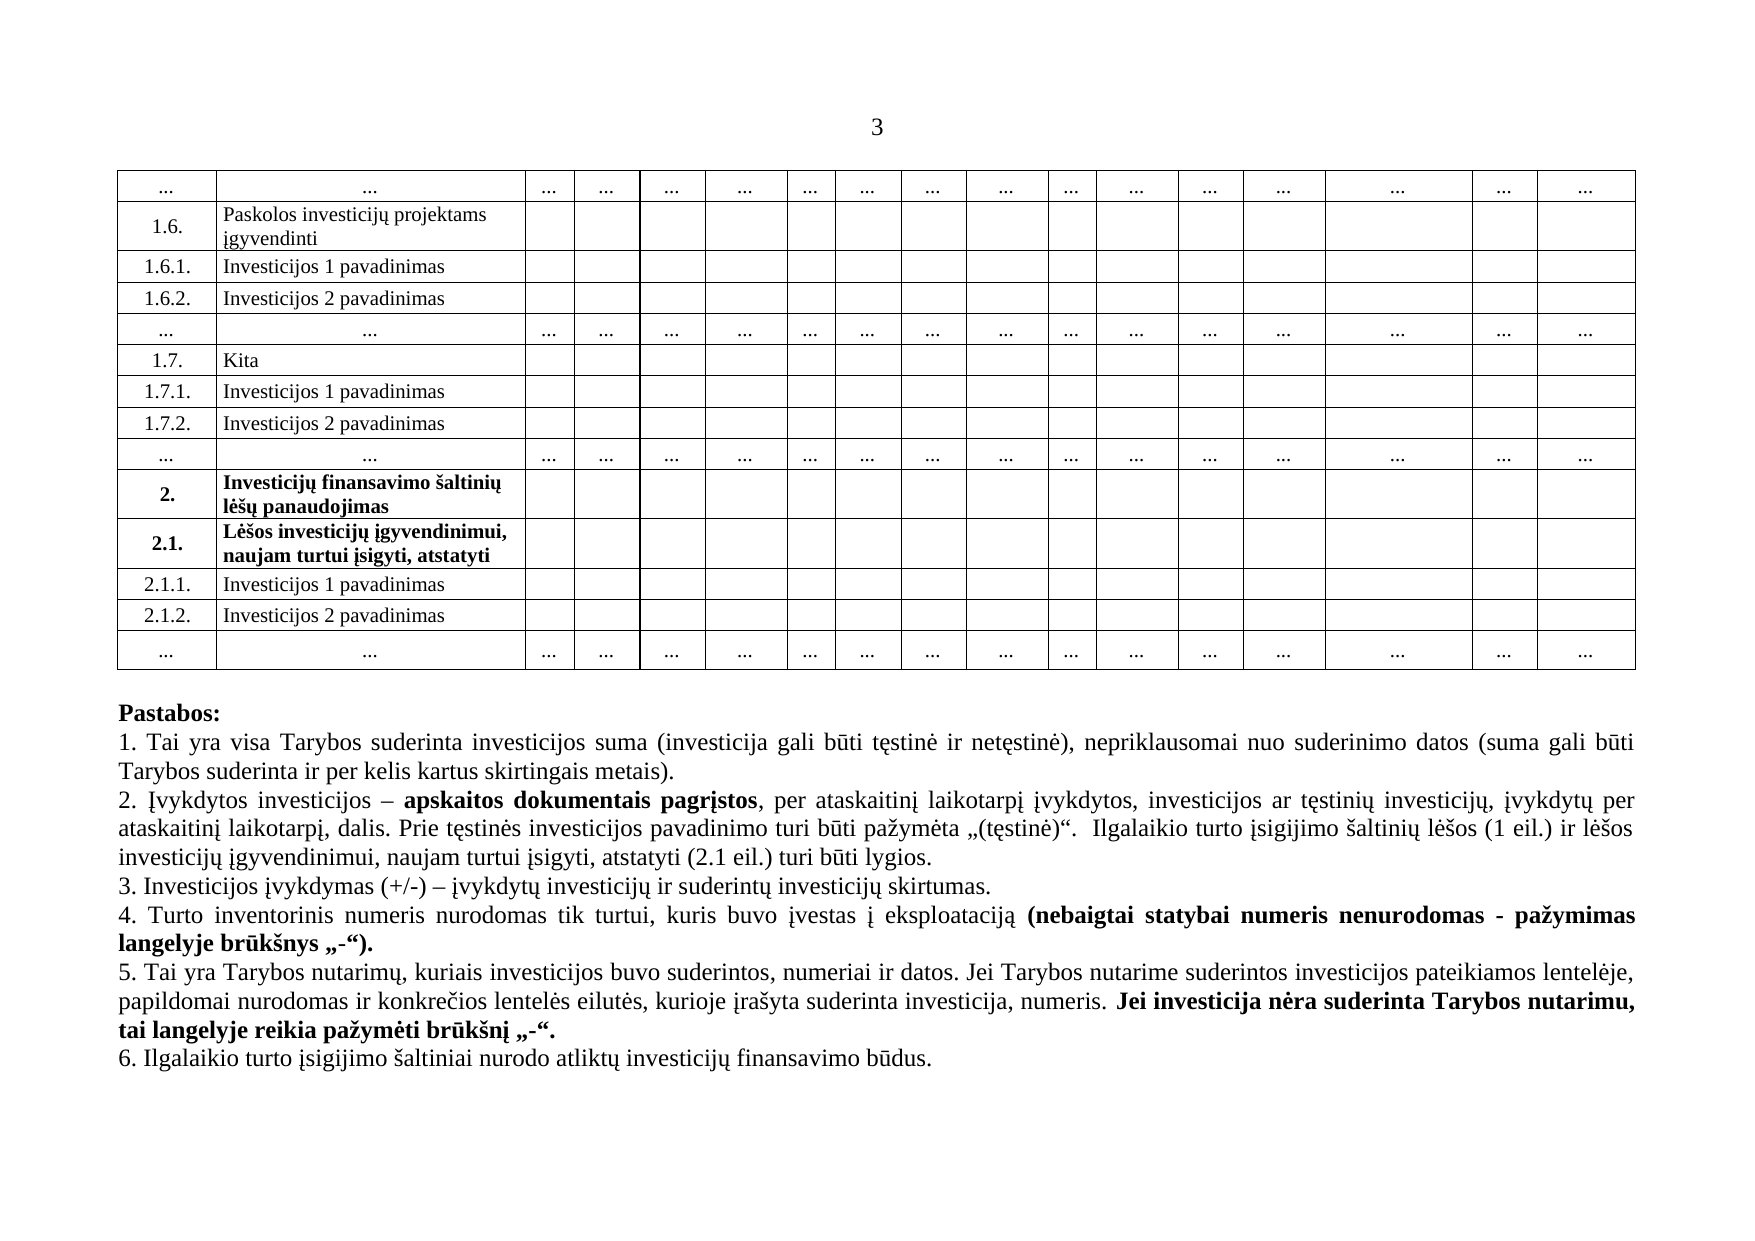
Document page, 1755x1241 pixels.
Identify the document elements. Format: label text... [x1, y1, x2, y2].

table_cell [1049, 202, 1096, 250]
table_cell [1049, 470, 1096, 518]
table_cell [902, 569, 966, 599]
table_cell [1473, 600, 1537, 630]
table_cell ... [1097, 439, 1178, 469]
text 6. Ilgalaikio turto įsigijimo šaltiniai nurodo atliktų investicijų finansavimo būdus. [118, 1043, 1636, 1072]
table_cell Paskolos investicijų projektams įgyvendinti [217, 202, 525, 250]
table_cell [706, 600, 787, 630]
table_cell ... [1097, 631, 1178, 669]
table_cell [706, 345, 787, 375]
table_cell ... [1244, 439, 1325, 469]
table_cell ... [1049, 314, 1096, 344]
table_cell [575, 283, 639, 313]
table_cell [836, 519, 901, 567]
table_cell [788, 345, 835, 375]
table_cell [1049, 345, 1096, 375]
table_cell [1244, 408, 1325, 438]
table_cell [706, 519, 787, 567]
table_cell [1326, 519, 1472, 567]
table_cell Investicijos 1 pavadinimas [217, 569, 525, 599]
table_cell [526, 569, 574, 599]
table_cell Investicijų finansavimo šaltinių lėšų panaudojimas [217, 470, 525, 518]
table_cell ... [526, 439, 574, 469]
table_cell [1179, 251, 1243, 282]
table_cell [1179, 283, 1243, 313]
table_cell ... [118, 631, 216, 669]
table_cell [641, 519, 705, 567]
table_cell ... [1473, 171, 1537, 201]
text 1. Tai yra visa Tarybos suderinta investicijos suma (investicija gali būti tęstinė ir netęstinė), nepriklausomai nuo suderinimo datos (suma gali būti Tarybos suderinta ir per kelis kartus skirtingais metais). [118, 727, 1636, 785]
table_cell [706, 202, 787, 250]
table_cell [1326, 251, 1472, 282]
table_cell [1244, 376, 1325, 407]
table_cell 1.7.1. [118, 376, 216, 407]
table_cell [1049, 569, 1096, 599]
table_cell ... [217, 171, 525, 201]
table_cell ... [1179, 314, 1243, 344]
table_cell ... [836, 314, 901, 344]
table_cell ... [1097, 314, 1178, 344]
table_cell [788, 283, 835, 313]
table_cell ... [575, 631, 639, 669]
table_cell [641, 569, 705, 599]
table_cell ... [641, 171, 705, 201]
table_cell ... [526, 631, 574, 669]
table_cell Investicijos 2 pavadinimas [217, 283, 525, 313]
text 3. Investicijos įvykdymas (+/-) – įvykdytų investicijų ir suderintų investicijų skirtumas. [118, 871, 1636, 900]
table_cell [575, 251, 639, 282]
table_cell [1097, 283, 1178, 313]
table_cell [1538, 376, 1635, 407]
table_cell [1244, 283, 1325, 313]
table_cell [1473, 251, 1537, 282]
table_cell [575, 600, 639, 630]
table_cell [967, 600, 1048, 630]
text 5. Tai yra Tarybos nutarimų, kuriais investicijos buvo suderintos, numeriai ir datos. Jei Tarybos nutarime suderintos investicijos pateikiamos lentelėje, papildomai nurodomas ir konkrečios lentelės eilutės, kurioje įrašyta suderinta investicija, numeris. Jei investicija nėra suderinta Tarybos nutarimu, tai langelyje reikia pažymėti brūkšnį „-“. [118, 957, 1636, 1043]
table_cell ... [575, 439, 639, 469]
table_cell ... [788, 631, 835, 669]
table_cell [641, 408, 705, 438]
table_cell Investicijos 2 pavadinimas [217, 600, 525, 630]
table_cell ... [902, 171, 966, 201]
table_cell ... [967, 439, 1048, 469]
table_cell ... [1538, 314, 1635, 344]
table_cell [526, 519, 574, 567]
table_cell [1473, 345, 1537, 375]
table_cell [1326, 345, 1472, 375]
table_cell ... [788, 171, 835, 201]
table_cell [1179, 408, 1243, 438]
table_cell ... [118, 314, 216, 344]
table_cell [1326, 470, 1472, 518]
table_cell [706, 376, 787, 407]
table_cell [902, 376, 966, 407]
table_cell ... [1326, 314, 1472, 344]
table_cell [1244, 569, 1325, 599]
table_cell [788, 251, 835, 282]
table_cell [1097, 470, 1178, 518]
text 2. Įvykdytos investicijos – apskaitos dokumentais pagrįstos, per ataskaitinį laikotarpį įvykdytos, investicijos ar tęstinių investicijų, įvykdytų per ataskaitinį laikotarpį, dalis. Prie tęstinės investicijos pavadinimo turi būti pažymėta „(tęstinė)“. Ilgalaikio turto įsigijimo šaltinių lėšos (1 eil.) ir lėšos investicijų įgyvendinimui, naujam turtui įsigyti, atstatyti (2.1 eil.) turi būti lygios. [118, 785, 1636, 871]
table_cell ... [1244, 171, 1325, 201]
table_cell ... [706, 171, 787, 201]
table_cell [788, 470, 835, 518]
table_cell ... [1473, 439, 1537, 469]
table_cell [1473, 376, 1537, 407]
table_cell [836, 283, 901, 313]
table_cell ... [1179, 171, 1243, 201]
table_cell [836, 569, 901, 599]
table_cell Lėšos investicijų įgyvendinimui, naujam turtui įsigyti, atstatyti [217, 519, 525, 567]
table_cell [836, 600, 901, 630]
table_cell [1473, 283, 1537, 313]
table_cell 1.7.2. [118, 408, 216, 438]
table_cell [1049, 600, 1096, 630]
table_cell ... [526, 171, 574, 201]
table_cell [902, 408, 966, 438]
table_cell ... [1538, 631, 1635, 669]
table_cell [526, 470, 574, 518]
table_cell [1049, 376, 1096, 407]
table_cell [1179, 569, 1243, 599]
table_cell [967, 251, 1048, 282]
table_cell ... [836, 631, 901, 669]
table_cell [1326, 408, 1472, 438]
table_cell [1538, 202, 1635, 250]
table_cell [902, 202, 966, 250]
table_cell ... [1049, 631, 1096, 669]
table_cell [967, 408, 1048, 438]
table_cell [1049, 519, 1096, 567]
table_cell [1179, 600, 1243, 630]
table_cell [1244, 202, 1325, 250]
table_cell [788, 569, 835, 599]
table_cell [1538, 345, 1635, 375]
table_cell ... [1473, 314, 1537, 344]
table_cell [526, 408, 574, 438]
table_cell ... [788, 314, 835, 344]
table_cell ... [217, 631, 525, 669]
table_cell ... [1244, 314, 1325, 344]
table_cell [1244, 470, 1325, 518]
table_cell [1179, 345, 1243, 375]
table_cell ... [902, 631, 966, 669]
table_cell [1244, 519, 1325, 567]
table_cell [575, 202, 639, 250]
text Pastabos: [118, 698, 1636, 727]
table_cell [902, 283, 966, 313]
table_cell [706, 470, 787, 518]
table_cell [836, 408, 901, 438]
table_cell [967, 519, 1048, 567]
table_cell [967, 345, 1048, 375]
table_cell ... [902, 439, 966, 469]
table_cell ... [1326, 631, 1472, 669]
table_cell ... [1538, 171, 1635, 201]
table_cell [1097, 202, 1178, 250]
table_cell ... [575, 171, 639, 201]
table_cell [836, 202, 901, 250]
table_cell [641, 600, 705, 630]
table_cell ... [967, 631, 1048, 669]
table_cell [836, 251, 901, 282]
table_cell [1538, 600, 1635, 630]
table_cell [1473, 470, 1537, 518]
table_cell [575, 408, 639, 438]
table_cell ... [706, 314, 787, 344]
table_cell [1473, 408, 1537, 438]
table_cell ... [118, 171, 216, 201]
table_cell Kita [217, 345, 525, 375]
table_cell [902, 600, 966, 630]
table_cell [1538, 283, 1635, 313]
table_cell [1097, 519, 1178, 567]
table_cell ... [118, 439, 216, 469]
table_cell ... [575, 314, 639, 344]
table_cell [706, 408, 787, 438]
table_cell [641, 470, 705, 518]
table_cell [836, 345, 901, 375]
table_cell 2. [118, 470, 216, 518]
table_cell ... [1326, 171, 1472, 201]
table_cell [1049, 408, 1096, 438]
table_cell ... [641, 631, 705, 669]
table_cell ... [1049, 439, 1096, 469]
table_cell [1097, 569, 1178, 599]
table_cell [575, 376, 639, 407]
table_cell [641, 283, 705, 313]
table_cell [967, 376, 1048, 407]
table_cell ... [1473, 631, 1537, 669]
table_cell [706, 251, 787, 282]
table_cell [575, 519, 639, 567]
table_cell [1244, 251, 1325, 282]
table_cell [1473, 519, 1537, 567]
table_cell [526, 600, 574, 630]
table_cell [902, 470, 966, 518]
table_cell [1473, 569, 1537, 599]
table_cell [1097, 376, 1178, 407]
table_cell [1326, 569, 1472, 599]
table_cell [1244, 600, 1325, 630]
table_cell ... [1179, 631, 1243, 669]
table_cell [641, 345, 705, 375]
table_cell ... [902, 314, 966, 344]
table_cell [526, 251, 574, 282]
table_cell [836, 376, 901, 407]
table_cell ... [706, 439, 787, 469]
table_cell [967, 283, 1048, 313]
table_cell ... [836, 171, 901, 201]
table_cell ... [1538, 439, 1635, 469]
table_cell 2.1. [118, 519, 216, 567]
table_cell [788, 376, 835, 407]
table_cell [1538, 408, 1635, 438]
table_cell ... [836, 439, 901, 469]
table_cell 1.6.1. [118, 251, 216, 282]
table_cell [1244, 345, 1325, 375]
table_cell [526, 376, 574, 407]
table_cell ... [1049, 171, 1096, 201]
table_cell [1326, 283, 1472, 313]
table_cell ... [217, 314, 525, 344]
table_cell [902, 345, 966, 375]
table_cell [1097, 408, 1178, 438]
table_cell [575, 470, 639, 518]
table_cell ... [967, 171, 1048, 201]
table_cell Investicijos 1 pavadinimas [217, 251, 525, 282]
table_cell [706, 569, 787, 599]
table_cell ... [1244, 631, 1325, 669]
table_cell [641, 202, 705, 250]
table_cell [1473, 202, 1537, 250]
table_cell ... [641, 439, 705, 469]
table_cell [1179, 202, 1243, 250]
table_cell [1097, 345, 1178, 375]
table_cell [526, 345, 574, 375]
table_cell [1538, 251, 1635, 282]
table_cell [1049, 251, 1096, 282]
table_cell [836, 470, 901, 518]
table_cell [1538, 569, 1635, 599]
table_cell ... [217, 439, 525, 469]
table_cell [1538, 470, 1635, 518]
table_cell ... [526, 314, 574, 344]
table_cell ... [641, 314, 705, 344]
table_cell [575, 569, 639, 599]
table_cell [902, 519, 966, 567]
table_cell 2.1.1. [118, 569, 216, 599]
table_cell [788, 202, 835, 250]
table_cell [526, 202, 574, 250]
table_cell [902, 251, 966, 282]
table_cell Investicijos 1 pavadinimas [217, 376, 525, 407]
table_cell [1326, 202, 1472, 250]
table_cell [1326, 600, 1472, 630]
table_cell [575, 345, 639, 375]
table_cell [1538, 519, 1635, 567]
table_cell [1097, 600, 1178, 630]
table_cell [526, 283, 574, 313]
table_cell [706, 283, 787, 313]
table_cell [1049, 283, 1096, 313]
table_cell [788, 519, 835, 567]
table_cell Investicijos 2 pavadinimas [217, 408, 525, 438]
table_cell [967, 569, 1048, 599]
text 4. Turto inventorinis numeris nurodomas tik turtui, kuris buvo įvestas į eksploataciją (nebaigtai statybai numeris nenurodomas - pažymimas langelyje brūkšnys „-“). [118, 900, 1636, 957]
table_cell [788, 600, 835, 630]
table_cell [641, 376, 705, 407]
table_cell [1326, 376, 1472, 407]
table_cell [788, 408, 835, 438]
table_cell ... [788, 439, 835, 469]
table_cell [1179, 470, 1243, 518]
table_cell ... [1179, 439, 1243, 469]
table_cell [641, 251, 705, 282]
table_cell [967, 470, 1048, 518]
table_cell 2.1.2. [118, 600, 216, 630]
table_cell 1.7. [118, 345, 216, 375]
table_cell 1.6.2. [118, 283, 216, 313]
table_cell [1179, 519, 1243, 567]
table_cell ... [1326, 439, 1472, 469]
table_cell [1179, 376, 1243, 407]
table_cell ... [1097, 171, 1178, 201]
table_cell ... [967, 314, 1048, 344]
table_cell 1.6. [118, 202, 216, 250]
table_cell [967, 202, 1048, 250]
table_cell ... [706, 631, 787, 669]
table_cell [1097, 251, 1178, 282]
